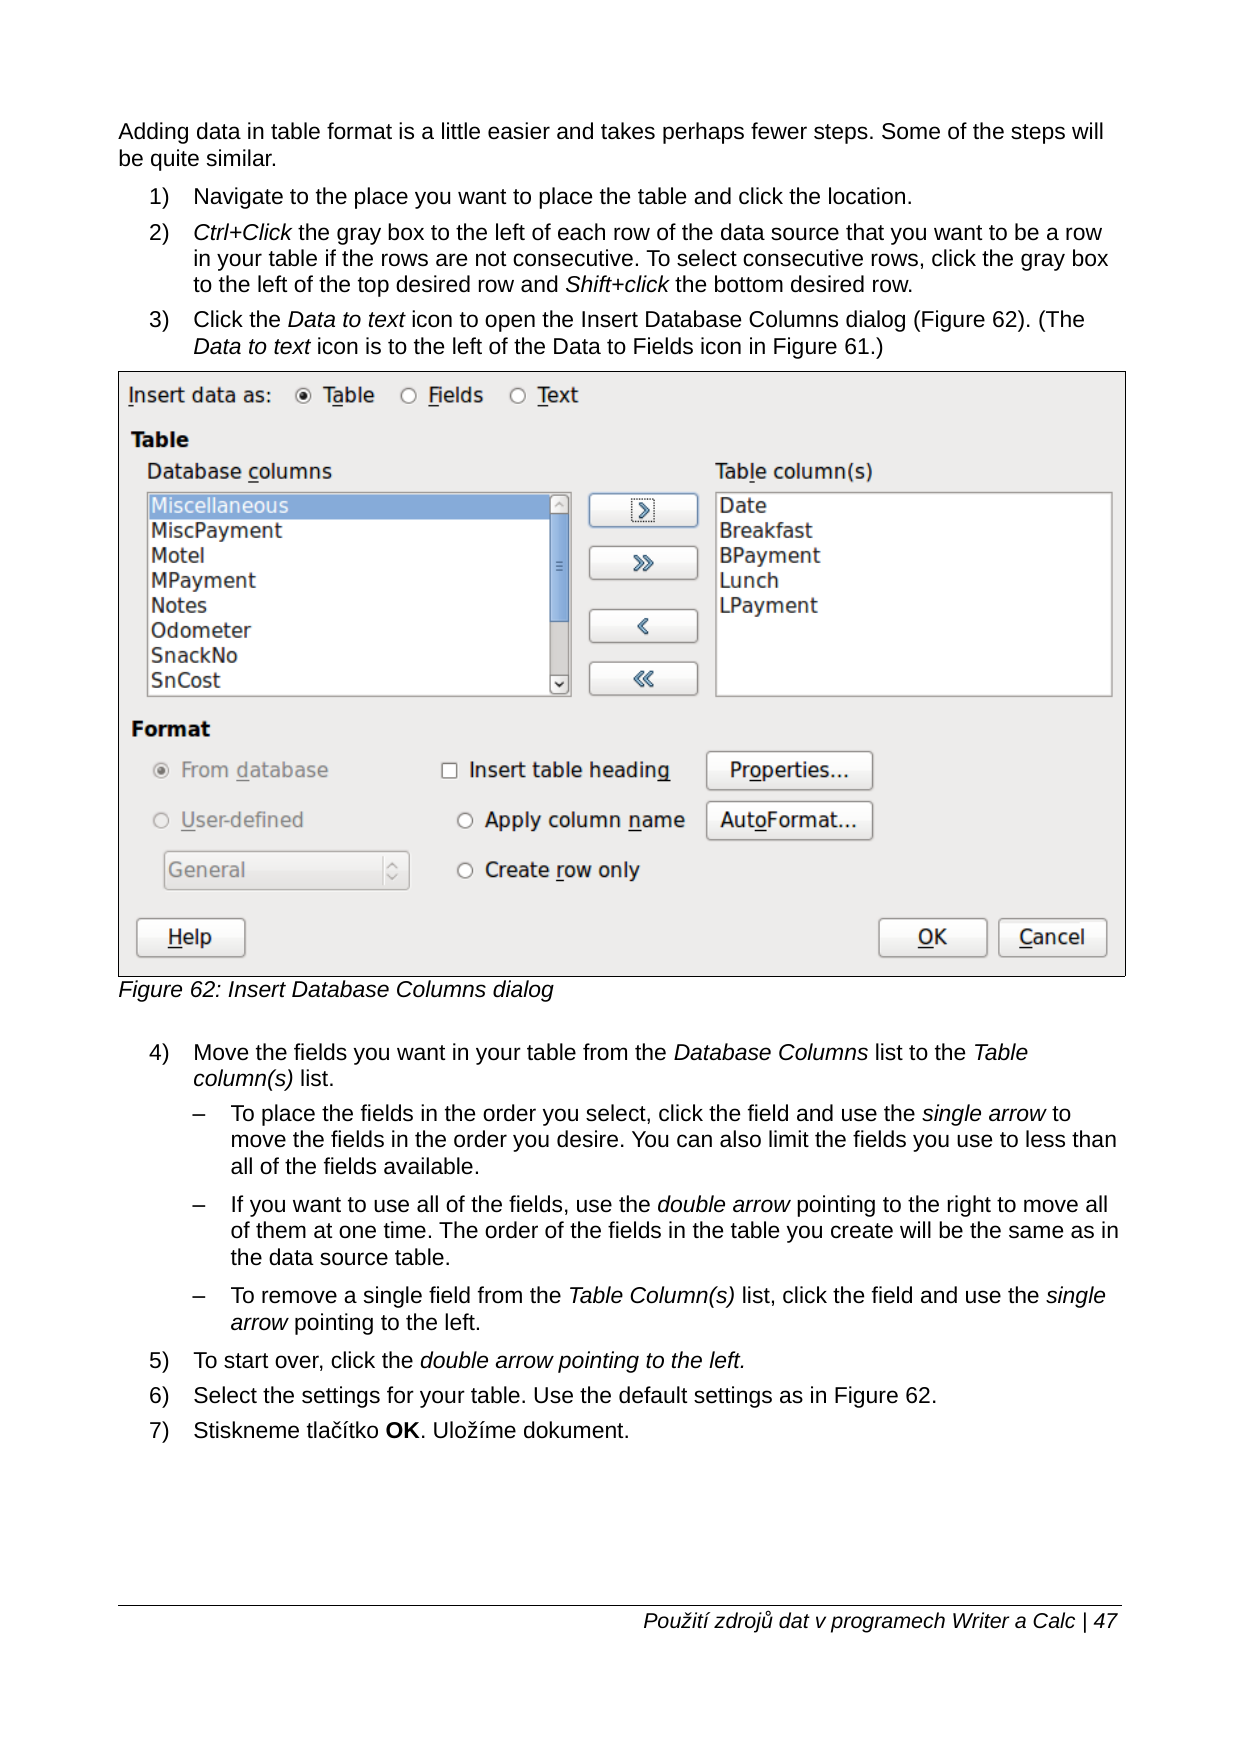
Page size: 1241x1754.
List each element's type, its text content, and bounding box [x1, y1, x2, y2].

list To remove a single field from the Table Column(s) list, click the field and use the single arrow pointing to the left. [192, 1282, 1122, 1335]
list Navigate to the place you want to place the table and click the location. [169, 183, 1122, 210]
list If you want to use all of the fields, use the double arrow pointing to the right to move all of them at one time. The order of the fields in the table you create will be the same as in the data source table. [192, 1191, 1122, 1270]
list To place the fields in the order you select, click the field and use the single arrow to move the fields in the order you desire. You can also limit the fields you use to less than all of the fields available. [192, 1100, 1122, 1179]
list Click the Data to text icon to open the Insert Database Columns dialog (Figure 62). (The Data to text icon is to the left of the Data to Fields icon in Figure 61.) [169, 306, 1122, 359]
text Adding data in table format is a little easier and takes perhaps fewer steps. Some of the steps will be quite similar. [118, 118, 1122, 171]
list Stiskneme tlačítko OK. Uložíme dokument. [169, 1417, 1122, 1444]
picture [119, 372, 1125, 976]
list Ctrl+Click the gray box to the left of each row of the data source that you want to be a row in your table if the rows are not consecutive. To select consecutive rows, click the gray box to the left of the top desired row and Shift+click the bottom desired row. [169, 218, 1122, 298]
list Move the fields you want in your table from the Database Columns list to the Table column(s) list. [169, 1038, 1122, 1091]
list To start over, click the double arrow pointing to the left. [169, 1347, 1122, 1373]
text Figure 62: Insert Database Columns dialog [118, 977, 1125, 1002]
list Select the settings for your table. Use the default settings as in Figure 62. [169, 1382, 1122, 1408]
